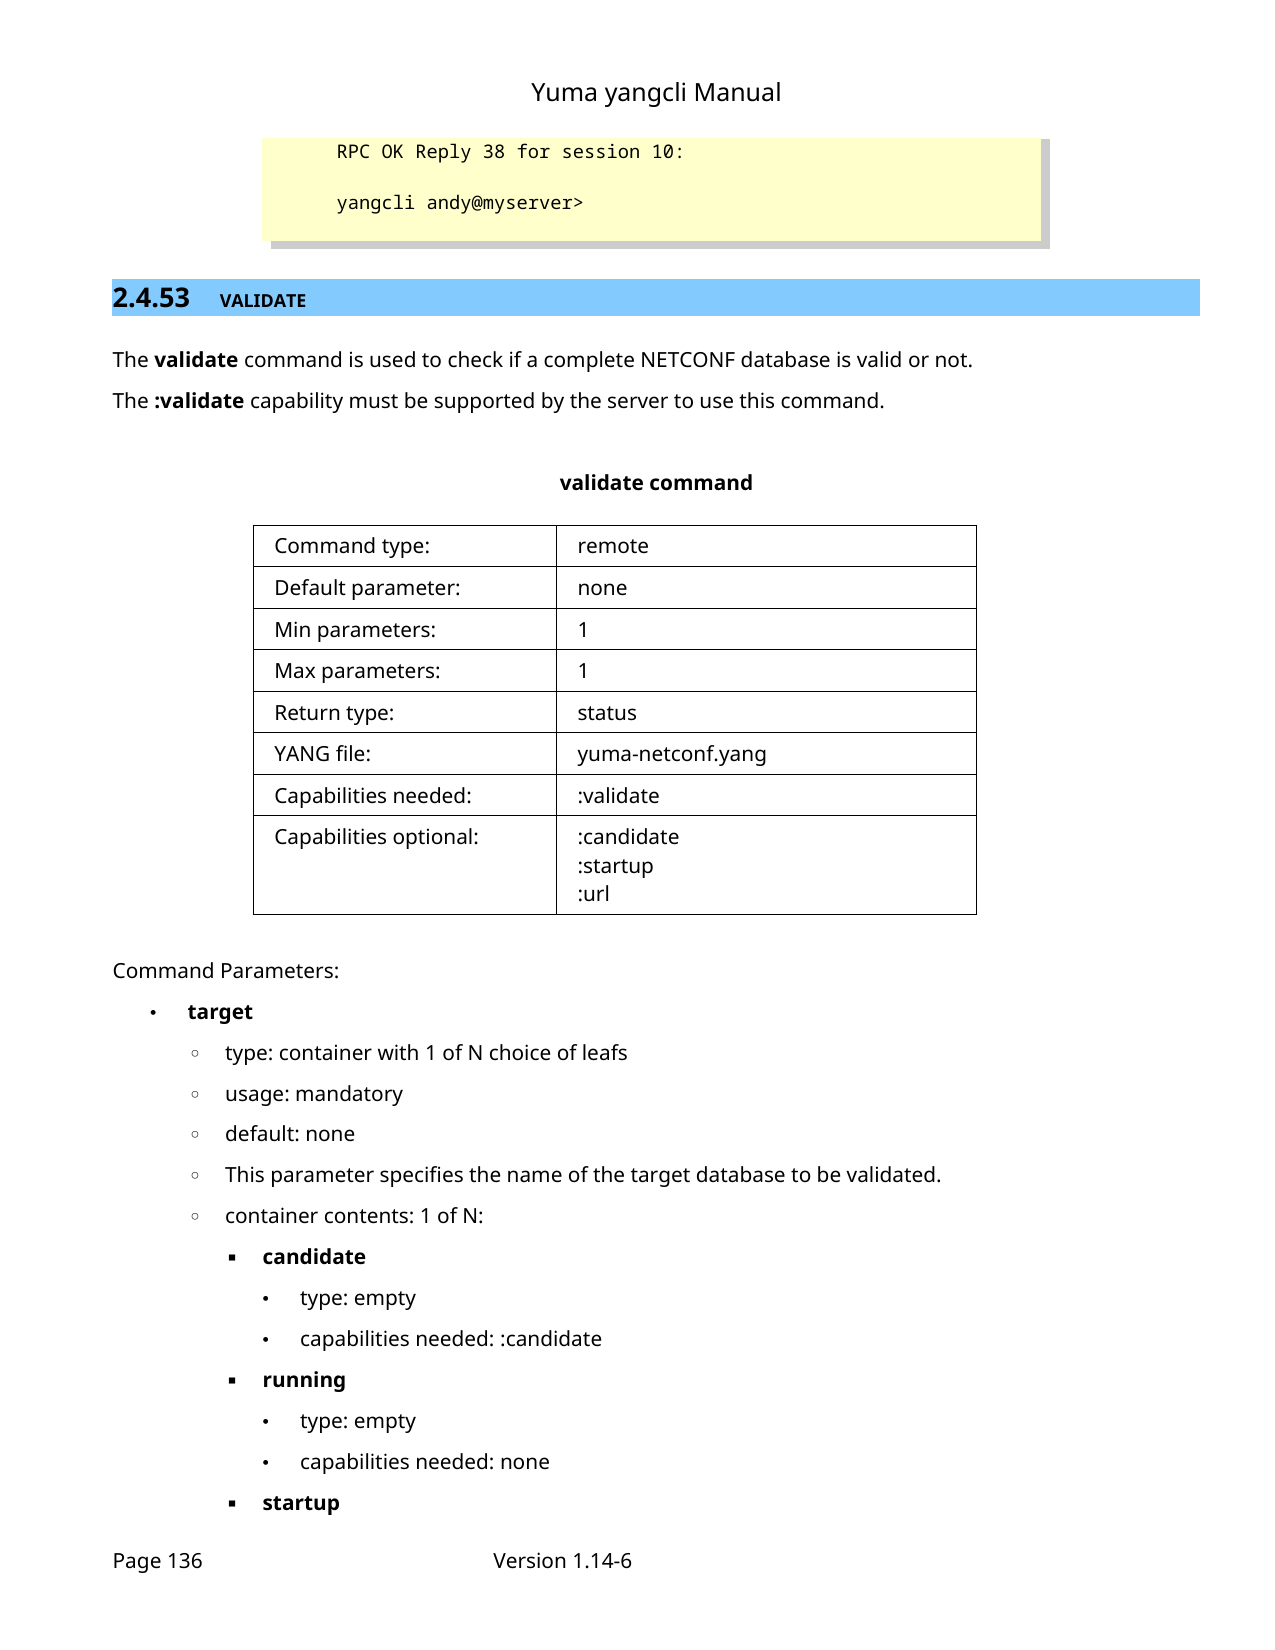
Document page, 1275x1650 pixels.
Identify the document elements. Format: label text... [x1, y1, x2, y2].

table_cell Min parameters: [254, 609, 556, 649]
subtitle validate [112, 279, 1200, 316]
list This parameter specifies the name of the target database to be validated. [187, 1161, 1200, 1189]
table_cell Default parameter: [254, 567, 556, 608]
list default: none [187, 1119, 1200, 1148]
table_header Command type: [254, 526, 556, 566]
text The validate command is used to check if a complete NETCONF database is valid or not. [112, 345, 1200, 373]
list type: empty [262, 1406, 1200, 1434]
table_cell status [557, 692, 976, 732]
list type: empty [262, 1283, 1200, 1312]
table_cell YANG file: [254, 733, 556, 774]
text Command Parameters: [112, 956, 1200, 984]
table_cell 1 [557, 609, 976, 649]
list usage: mandatory [187, 1079, 1200, 1107]
table_cell Capabilities needed: [254, 775, 556, 815]
subtitle validate command [127, 468, 1185, 496]
table_cell 1 [557, 650, 976, 691]
table_cell yuma-netconf.yang [557, 733, 976, 774]
text RPC OK Reply 38 for session 10: [262, 138, 1041, 164]
list running [225, 1365, 1200, 1394]
table_cell Capabilities optional: [254, 816, 556, 914]
table_cell :candidate :startup :url [557, 816, 976, 914]
list capabilities needed: none [262, 1447, 1200, 1476]
table_cell Return type: [254, 692, 556, 732]
list container contents: 1 of N: [187, 1201, 1200, 1230]
list candidate [225, 1242, 1200, 1271]
table_cell none [557, 567, 976, 608]
table_cell Max parameters: [254, 650, 556, 691]
list capabilities needed: :candidate [262, 1324, 1200, 1353]
table_header remote [557, 526, 976, 566]
text The :validate capability must be supported by the server to use this command. [112, 386, 1200, 414]
text yangcli andy@myserver> [262, 189, 1041, 215]
list startup [225, 1488, 1200, 1516]
list target [150, 997, 1200, 1025]
table_cell :validate [557, 775, 976, 815]
list type: container with 1 of N choice of leafs [187, 1038, 1200, 1066]
